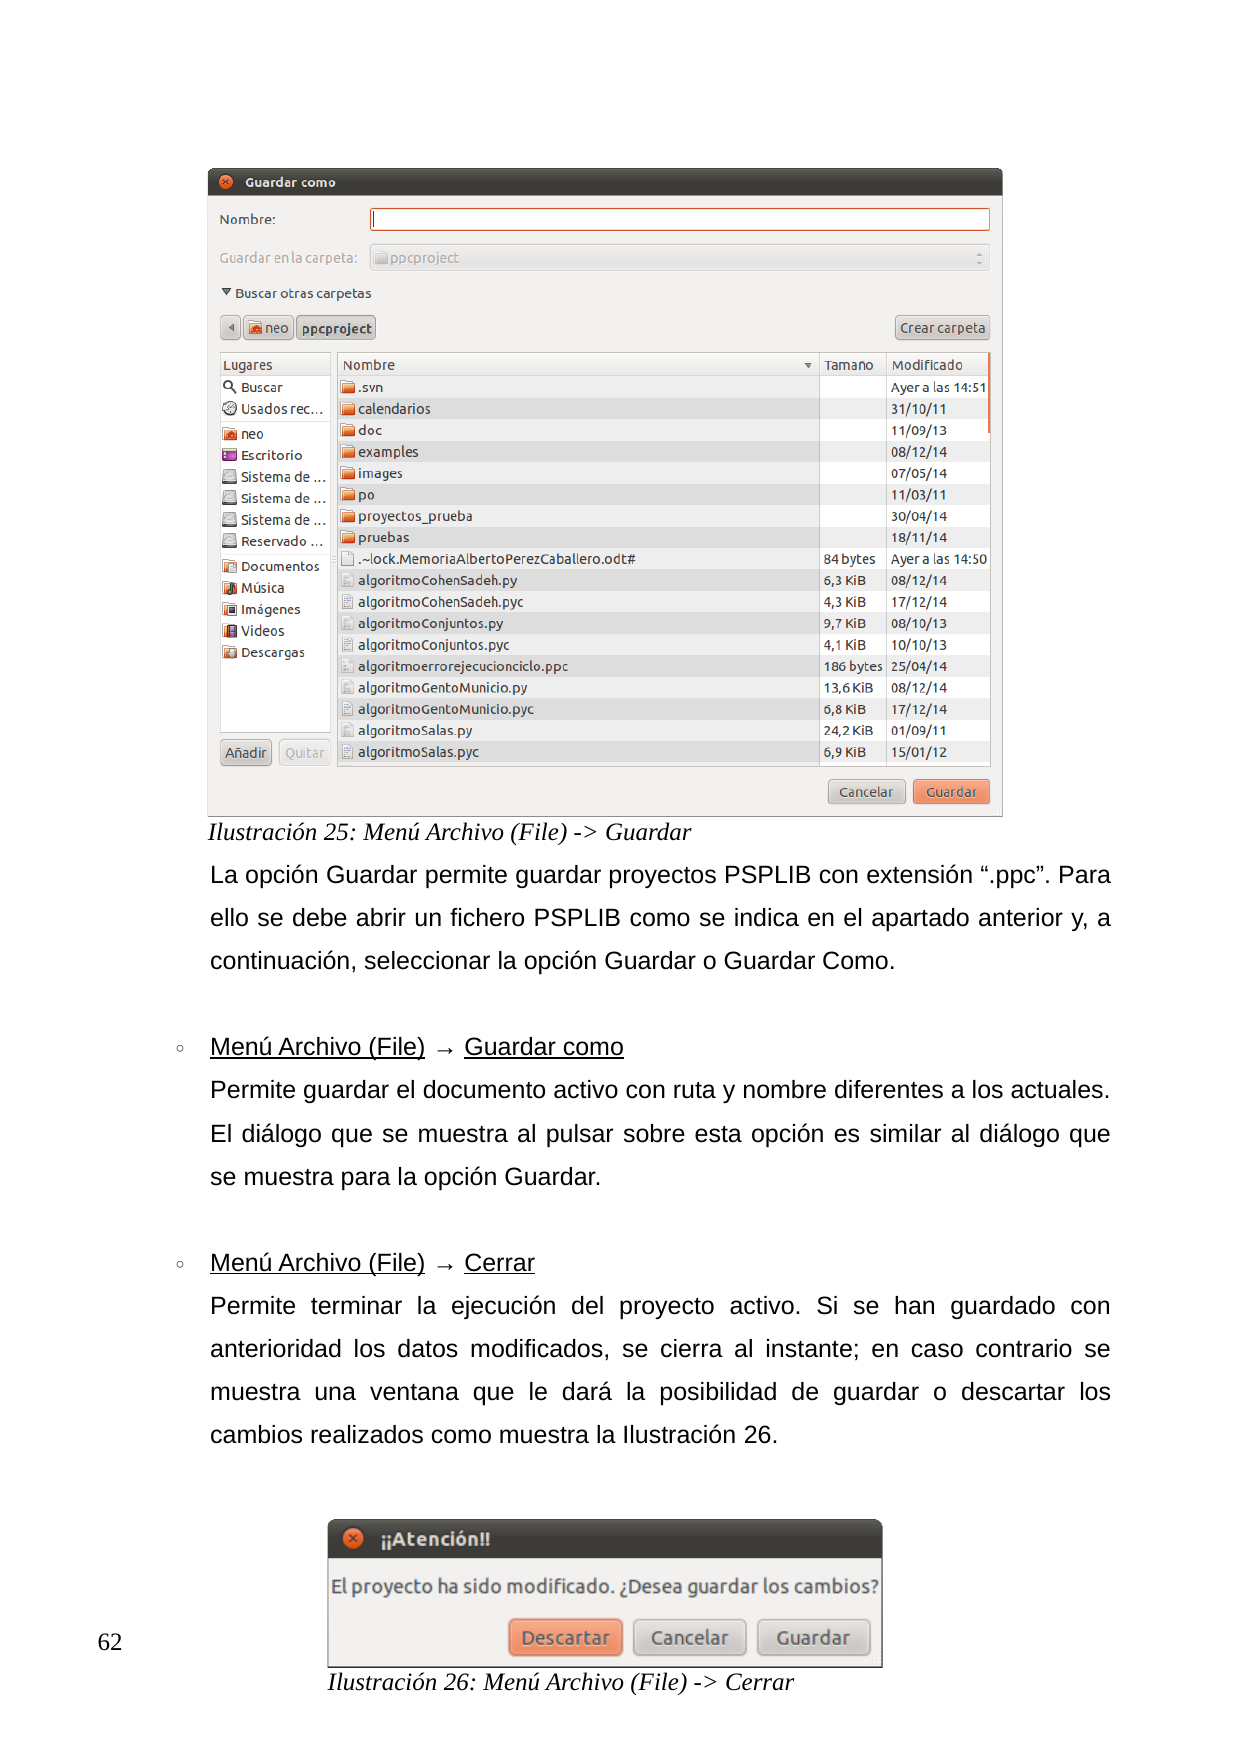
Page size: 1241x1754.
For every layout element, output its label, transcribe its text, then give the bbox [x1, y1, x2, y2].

picture [327, 1519, 883, 1668]
list Ilustración 26: Menú Archivo (File) -> Cerrar [327, 1668, 883, 1696]
list Menú Archivo (File) → Cerrar [172, 1248, 1113, 1277]
list Permite terminar la ejecución del proyecto activo. Si se han guardado con anterioridad los datos modificados, se cierra al instante; en caso contrario se muestra una ventana que le dará la posibilidad de guardar o descartar los cambios realizados como muestra la Ilustración 26. [172, 1291, 1113, 1449]
list La opción Guardar permite guardar proyectos PSPLIB con extensión “.ppc”. Para ello se debe abrir un fichero PSPLIB como se indica en el apartado anterior y, a continuación, seleccionar la opción Guardar o Guardar Como. [172, 156, 1113, 975]
list Permite guardar el documento activo con ruta y nombre diferentes a los actuales. El diálogo que se muestra al pulsar sobre esta opción es similar al diálogo que se muestra para la opción Guardar. [172, 1075, 1113, 1190]
list Ilustración 25: Menú Archivo (File) -> Guardar [208, 817, 1002, 845]
picture [207, 168, 1003, 817]
list Menú Archivo (File) → Guardar como [172, 1032, 1113, 1061]
